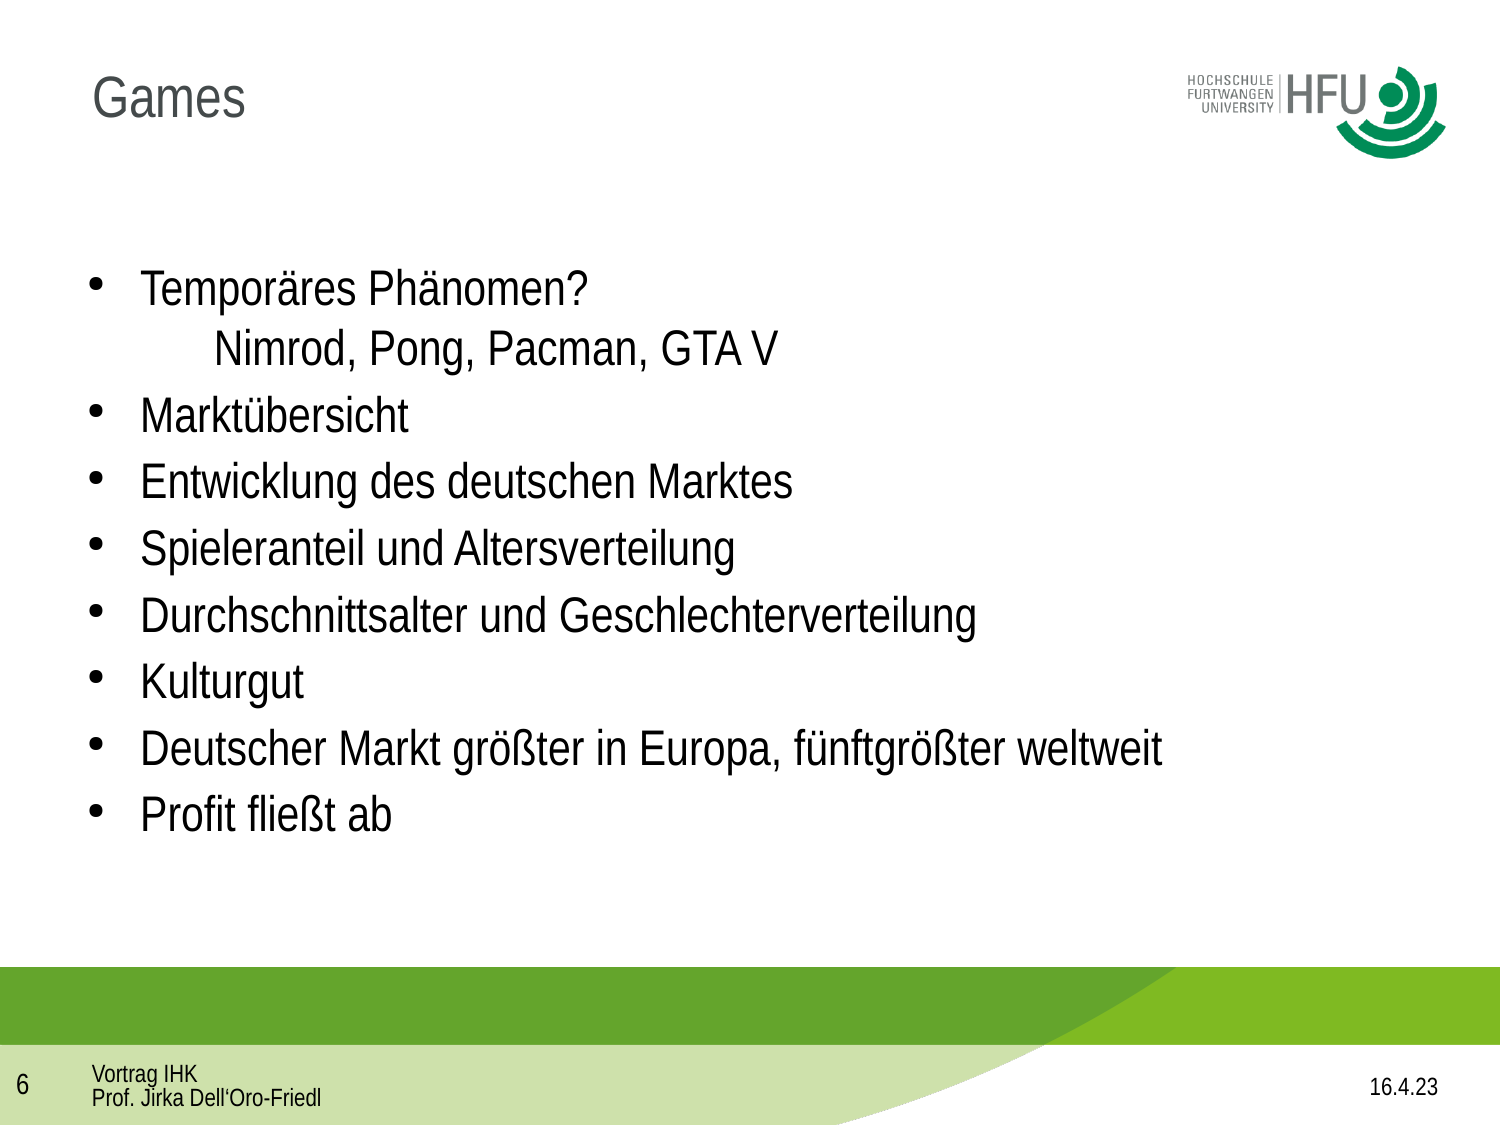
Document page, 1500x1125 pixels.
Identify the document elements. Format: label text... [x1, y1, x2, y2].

picture [0, 967, 1500, 1125]
list Temporäres Phänomen? Nimrod, Pong, Pacman, GTA V Marktübersicht Entwicklung des deutschen Marktes Spieleranteil und Altersverteilung Durchschnittsalter und Geschlechterverteilung Kulturgut Deutscher Markt größter in Europa, fünftgrößter weltweit Profit fließt ab [54, 248, 1425, 728]
title Games [77, 64, 1353, 153]
picture [1166, 53, 1454, 164]
